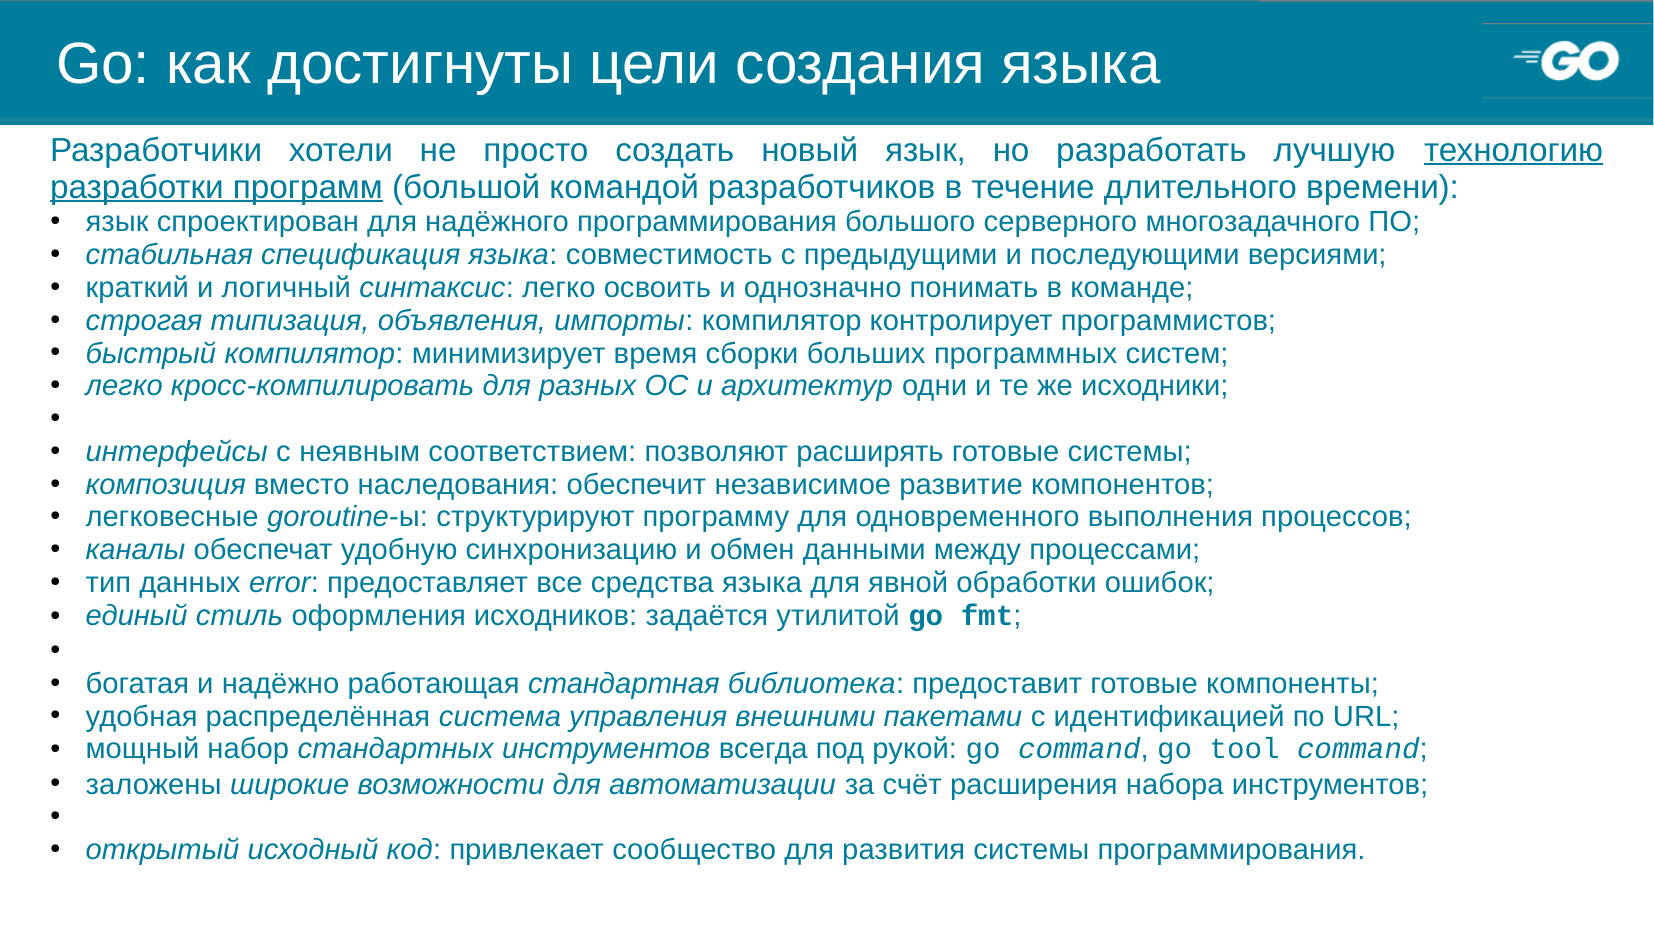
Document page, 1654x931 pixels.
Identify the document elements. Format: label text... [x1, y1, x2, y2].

text_box Разработчики хотели не просто создать новый язык, но разработать лучшую технологию разработки программ (большой командой разработчиков в течение длительного времени): язык спроектирован для надёжного программирования большого серверного многозадачного ПО; стабильная спецификация языка: совместимость с предыдущими и последующими версиями; краткий и логичный синтаксис: легко освоить и однозначно понимать в команде; строгая типизация, объявления, импорты: компилятор контролирует программистов; быстрый компилятор: минимизирует время сборки больших программных систем; легко кросс-компилировать для разных ОС и архитектур одни и те же исходники; интерфейсы с неявным соответствием: позволяют расширять готовые системы; композиция вместо наследования: обеспечит независимое развитие компонентов; легковесные goroutine-ы: структурируют программу для одновременного выполнения процессов; каналы обеспечат удобную синхронизацию и обмен данными между процессами; тип данных error: предоставляет все средства языка для явной обработки ошибок; единый стиль оформления исходников: задаётся утилитой go fmt; богатая и надёжно работающая стандартная библиотека: предоставит готовые компоненты; удобная распределённая система управления внешними пакетами с идентификацией по URL; мощный набор стандартных инструментов всегда под рукой: go command, go tool command; заложены широкие возможности для автоматизации за счёт расширения набора инструментов; открытый исходный код: привлекает сообщество для развития системы программирования. [35, 124, 1619, 916]
picture [1542, 41, 1619, 81]
text_box Go: как достигнуты цели создания языка [41, 23, 1495, 104]
